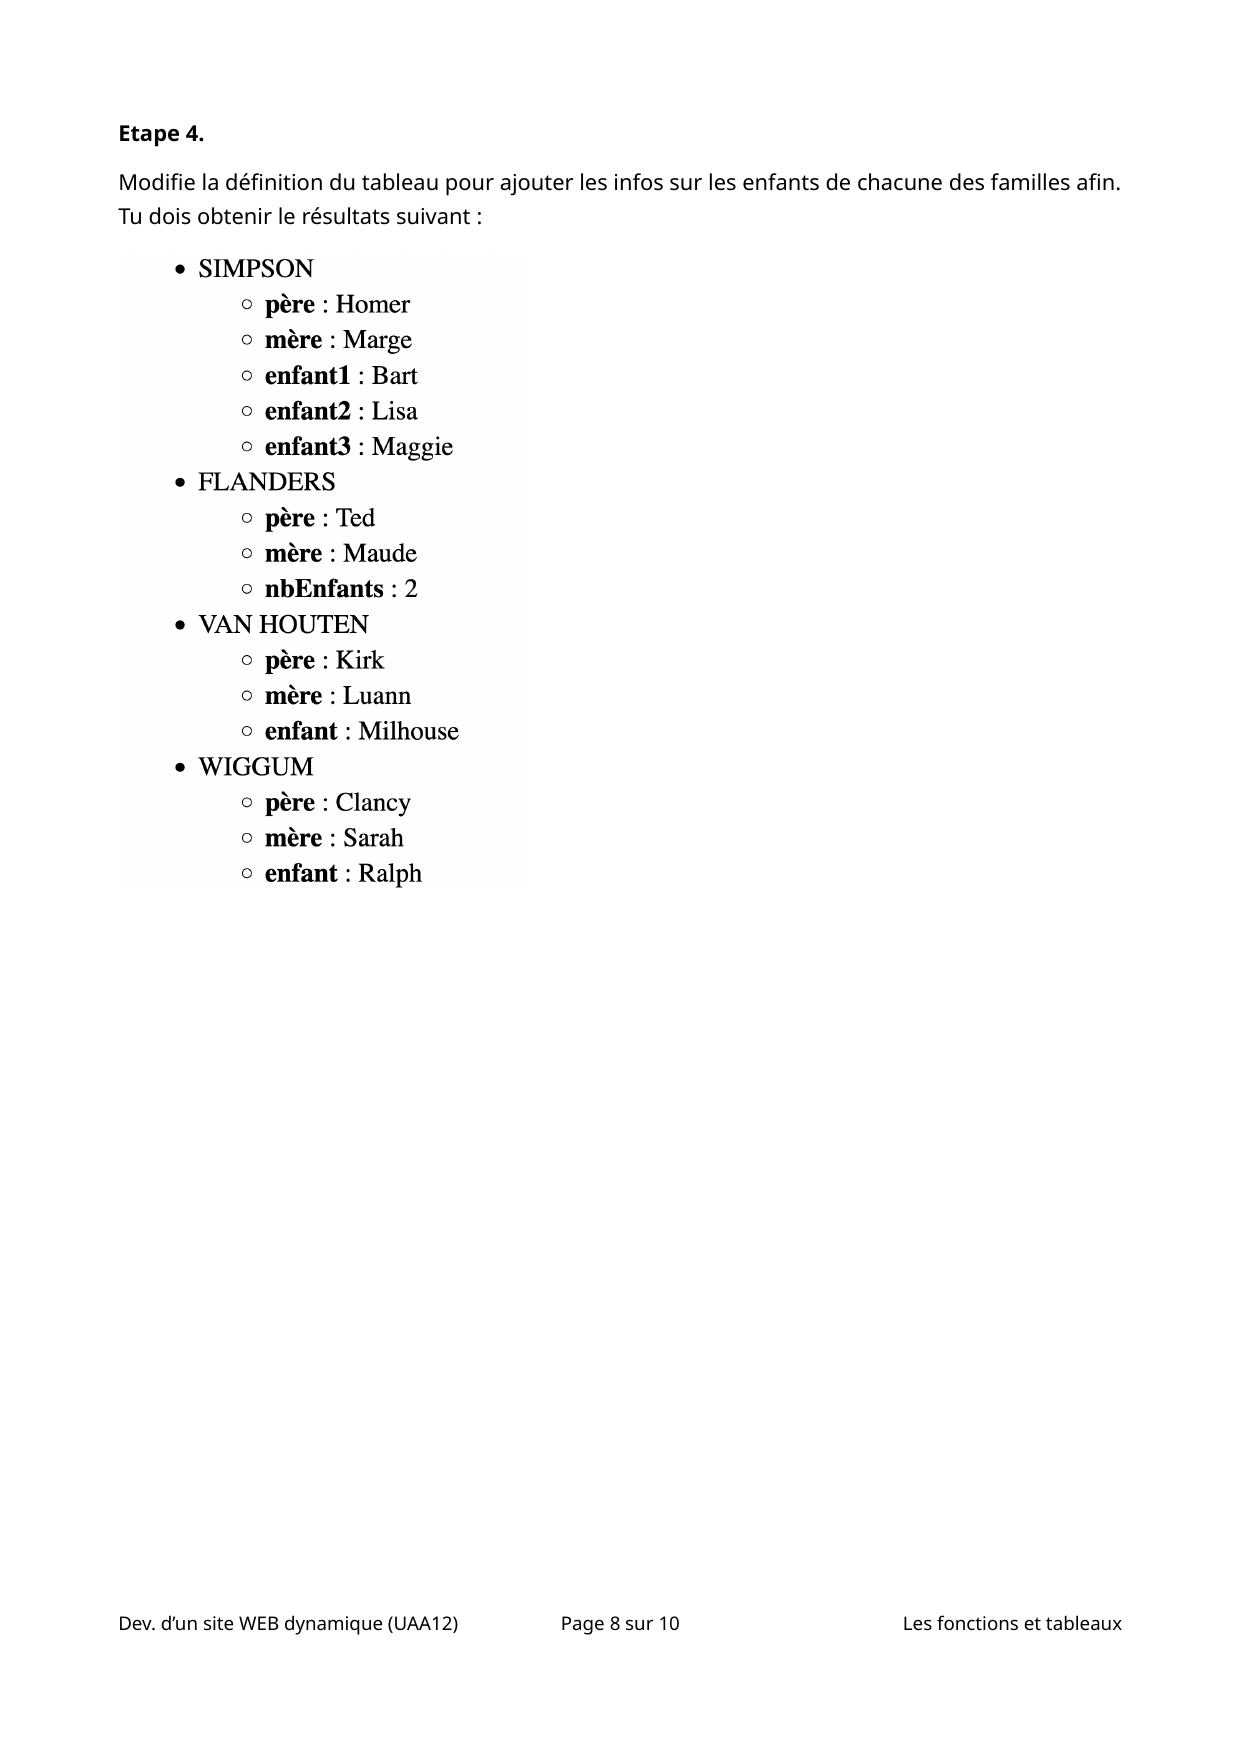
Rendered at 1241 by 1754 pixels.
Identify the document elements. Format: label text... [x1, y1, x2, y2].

text Modifie la définition du tableau pour ajouter les infos sur les enfants de chacune des familles afin. Tu dois obtenir le résultats suivant : [118, 167, 1122, 231]
picture [118, 249, 531, 889]
text Etape 4. [118, 118, 1122, 148]
